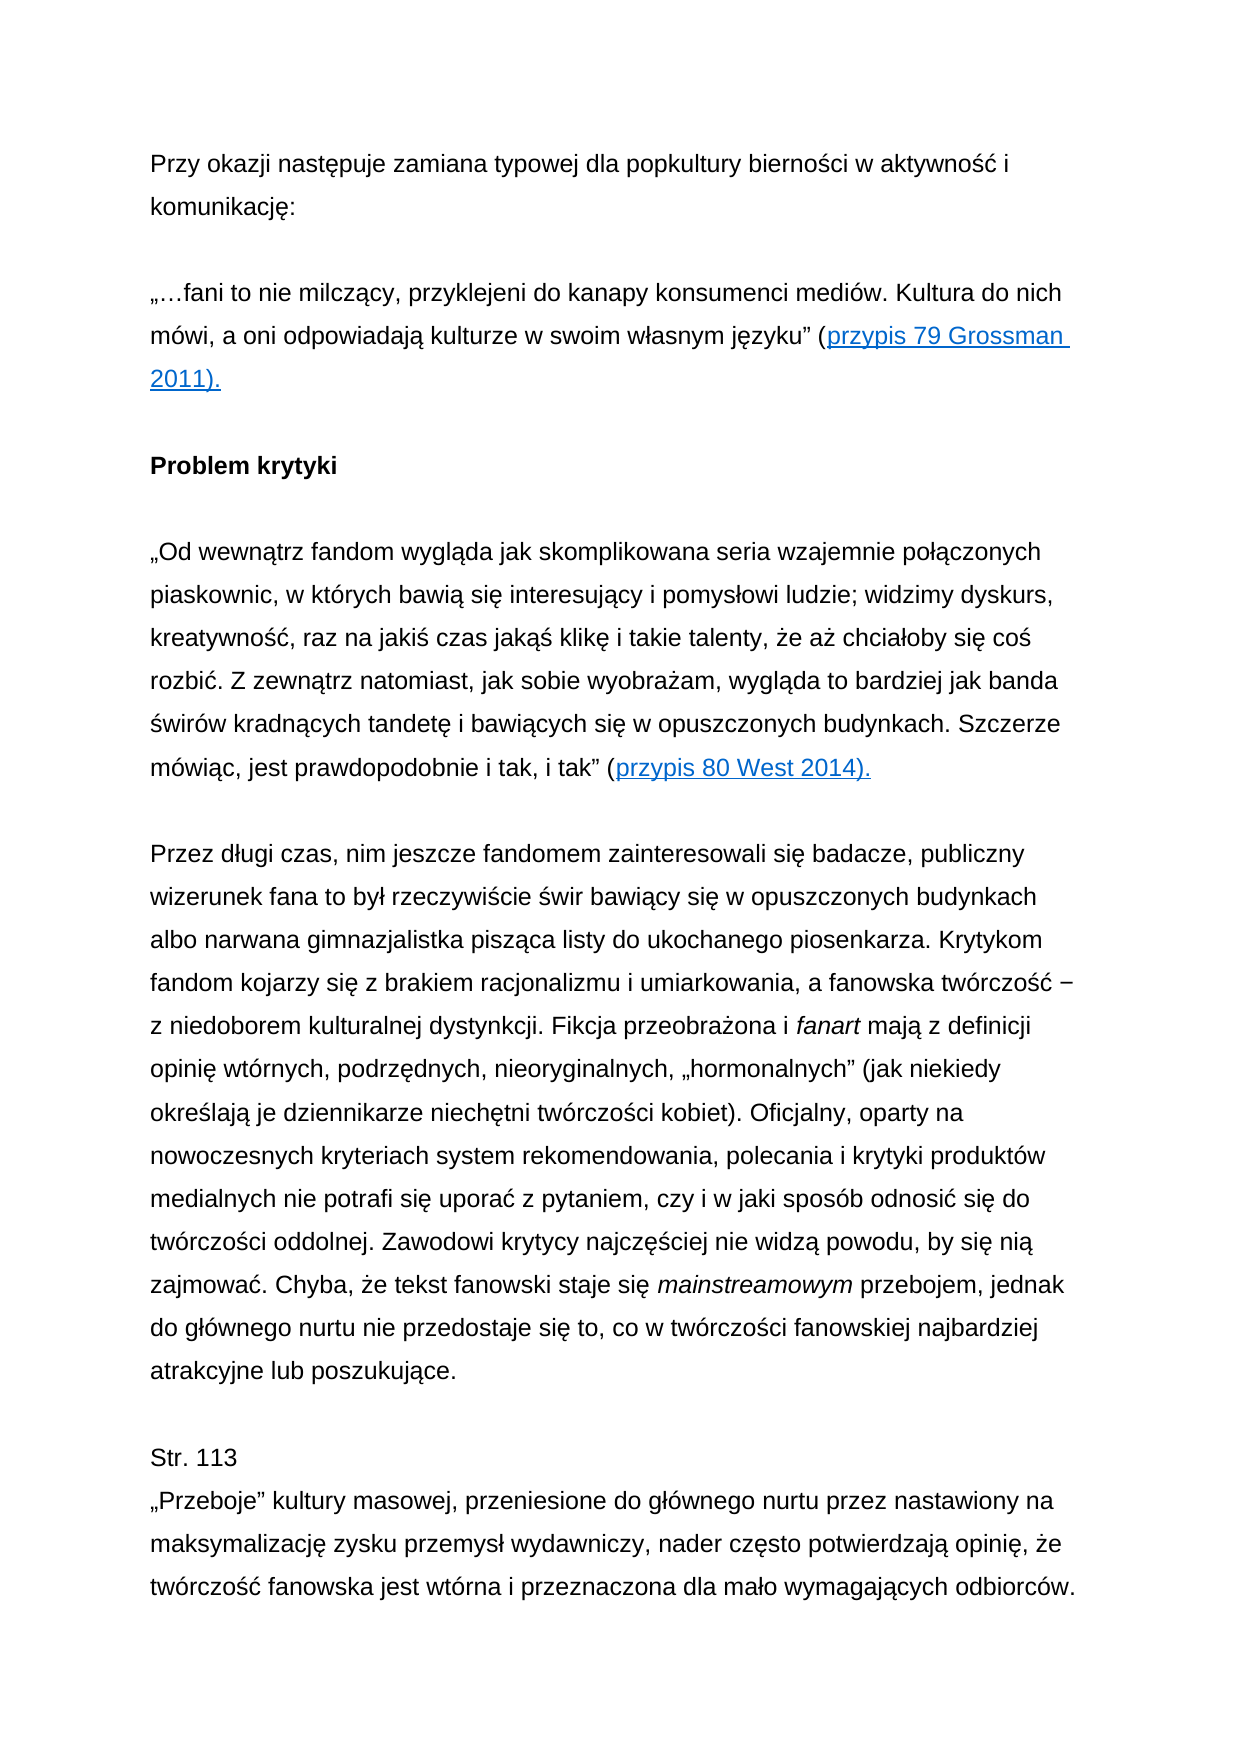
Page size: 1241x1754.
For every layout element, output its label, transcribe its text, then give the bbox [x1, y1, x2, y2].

subtitle Problem krytyki [150, 451, 1090, 479]
text „…fani to nie milczący, przyklejeni do kanapy konsumenci mediów. Kultura do nich mówi, a oni odpowiadają kulturze w swoim własnym języku” (przypis 79 Grossman 2011). [150, 278, 1090, 393]
text „Od wewnątrz fandom wygląda jak skomplikowana seria wzajemnie połączonych piaskownic, w których bawią się interesujący i pomysłowi ludzie; widzimy dyskurs, kreatywność, raz na jakiś czas jakąś klikę i takie talenty, że aż chciałoby się coś rozbić. Z zewnątrz natomiast, jak sobie wyobrażam, wygląda to bardziej jak banda świrów kradnących tandetę i bawiących się w opuszczonych budynkach. Szczerze mówiąc, jest prawdopodobnie i tak, i tak” (przypis 80 West 2014). [150, 537, 1090, 781]
text „Przeboje” kultury masowej, przeniesione do głównego nurtu przez nastawiony na maksymalizację zysku przemysł wydawniczy, nader często potwierdzają opinię, że twórczość fanowska jest wtórna i przeznaczona dla mało wymagających odbiorców. [150, 1486, 1090, 1601]
text Przez długi czas, nim jeszcze fandomem zainteresowali się badacze, publiczny wizerunek fana to był rzeczywiście świr bawiący się w opuszczonych budynkach albo narwana gimnazjalistka pisząca listy do ukochanego piosenkarza. Krytykom fandom kojarzy się z brakiem racjonalizmu i umiarkowania, a fanowska twórczość − z niedoborem kulturalnej dystynkcji. Fikcja przeobrażona i fanart mają z definicji opinię wtórnych, podrzędnych, nieoryginalnych, „hormonalnych” (jak niekiedy określają je dziennikarze niechętni twórczości kobiet). Oficjalny, oparty na nowoczesnych kryteriach system rekomendowania, polecania i krytyki produktów medialnych nie potrafi się uporać z pytaniem, czy i w jaki sposób odnosić się do twórczości oddolnej. Zawodowi krytycy najczęściej nie widzą powodu, by się nią zajmować. Chyba, że tekst fanowski staje się mainstreamowym przebojem, jednak do głównego nurtu nie przedostaje się to, co w twórczości fanowskiej najbardziej atrakcyjne lub poszukujące. [150, 839, 1090, 1385]
text Przy okazji następuje zamiana typowej dla popkultury bierności w aktywność i komunikację: [150, 149, 1090, 221]
text Str. 113 [150, 1443, 1090, 1471]
